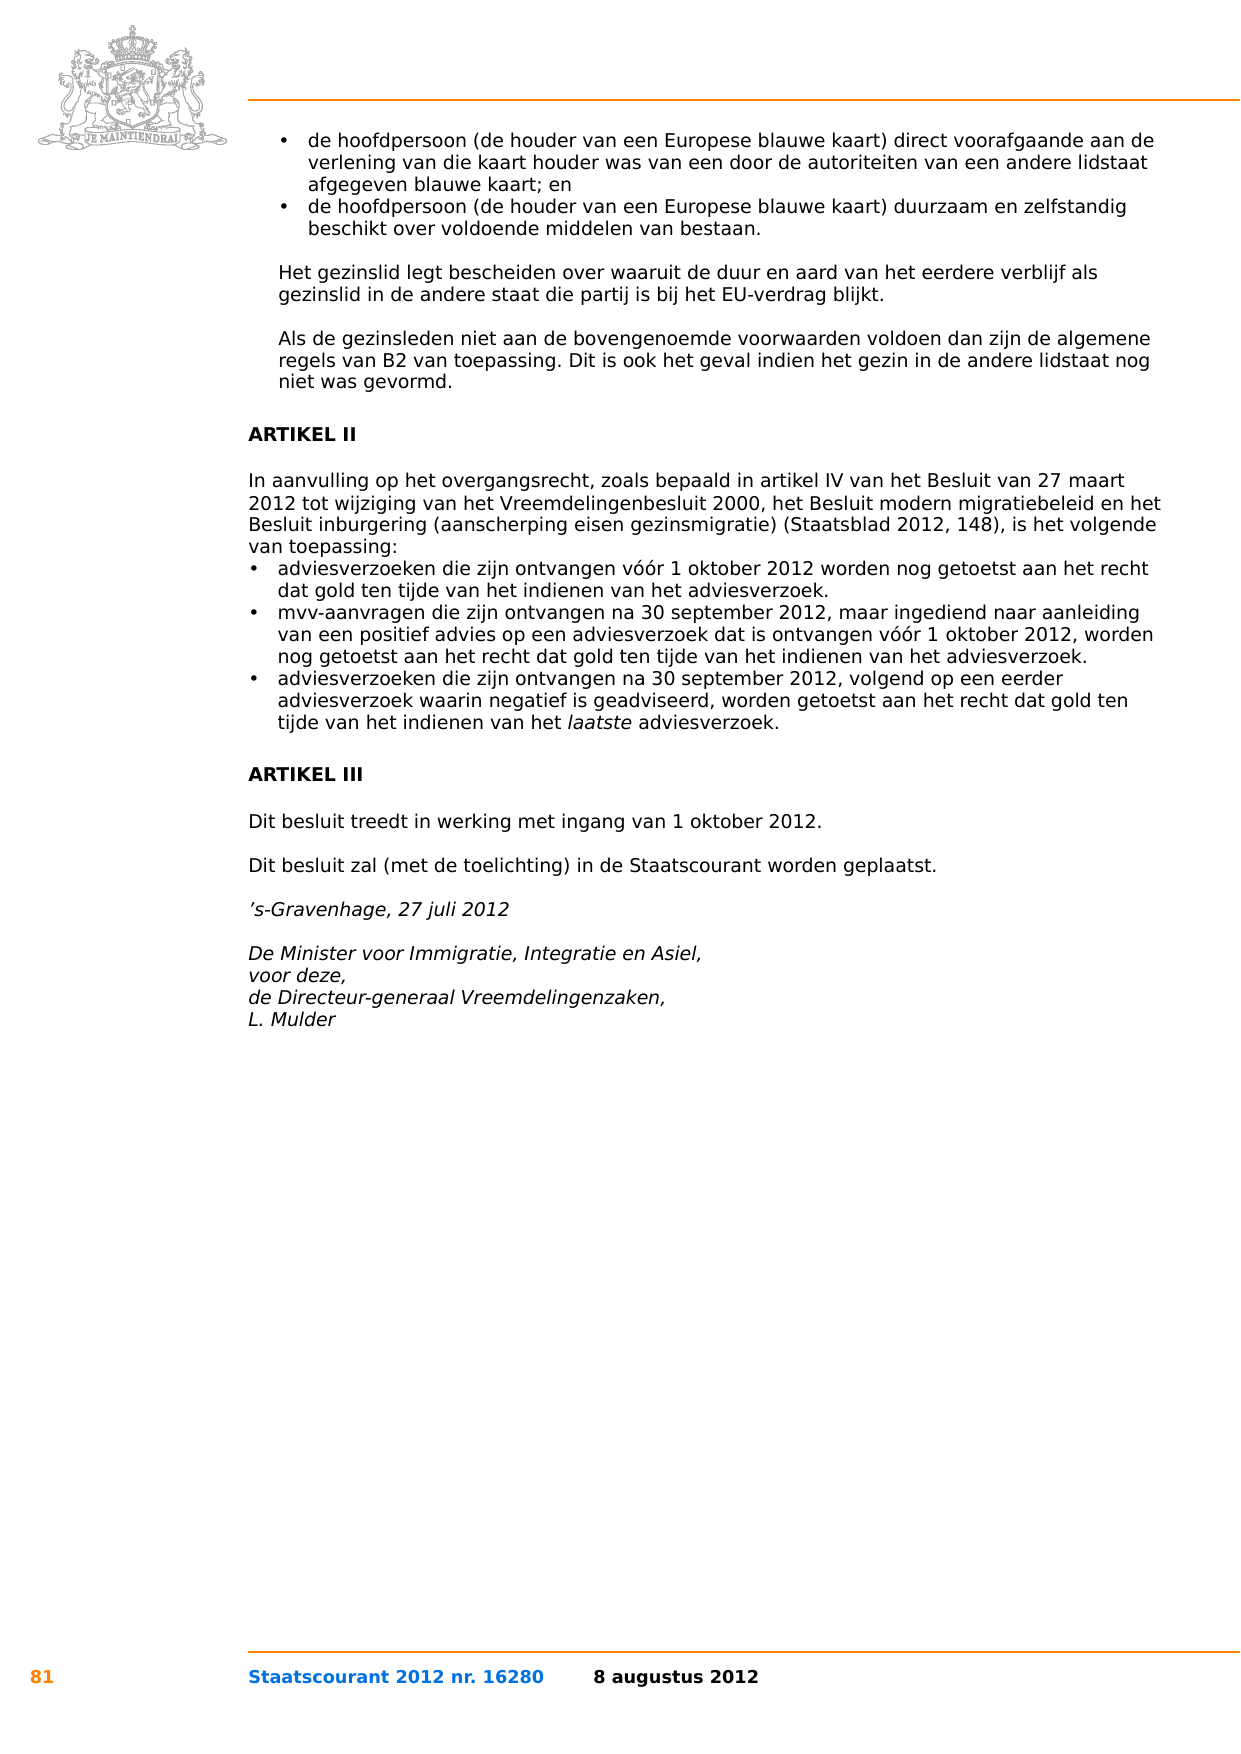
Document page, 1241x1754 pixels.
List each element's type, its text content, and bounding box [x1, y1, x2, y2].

text Als de gezinsleden niet aan de bovengenoemde voorwaarden voldoen dan zijn de algemene regels van B2 van toepassing. Dit is ook het geval indien het gezin in de andere lidstaat nog niet was gevormd. [278, 327, 1163, 393]
text • adviesverzoeken die zijn ontvangen vóór 1 oktober 2012 worden nog getoetst aan het recht dat gold ten tijde van het indienen van het adviesverzoek. [248, 558, 1163, 602]
picture [38, 25, 227, 150]
text • mvv-aanvragen die zijn ontvangen na 30 september 2012, maar ingediend naar aanleiding van een positief advies op een adviesverzoek dat is ontvangen vóór 1 oktober 2012, worden nog getoetst aan het recht dat gold ten tijde van het indienen van het adviesverzoek. [248, 602, 1163, 668]
text Het gezinslid legt bescheiden over waaruit de duur en aard van het eerdere verblijf als gezinslid in de andere staat die partij is bij het EU-verdrag blijkt. [278, 262, 1163, 306]
subtitle ARTIKEL II [248, 423, 1163, 445]
text • de hoofdpersoon (de houder van een Europese blauwe kaart) duurzaam en zelfstandig beschikt over voldoende middelen van bestaan. [278, 196, 1163, 240]
text Dit besluit treedt in werking met ingang van 1 oktober 2012. [248, 811, 1163, 833]
subtitle ARTIKEL III [248, 764, 1163, 786]
text ’s-Gravenhage, 27 juli 2012 [248, 899, 1163, 921]
text • de hoofdpersoon (de houder van een Europese blauwe kaart) direct voorafgaande aan de verlening van die kaart houder was van een door de autoriteiten van een andere lidstaat afgegeven blauwe kaart; en [278, 130, 1163, 196]
text De Minister voor Immigratie, Integratie en Asiel, voor deze, de Directeur-generaal Vreemdelingenzaken, L. Mulder [248, 943, 1163, 1031]
text In aanvulling op het overgangsrecht, zoals bepaald in artikel IV van het Besluit van 27 maart 2012 tot wijziging van het Vreemdelingenbesluit 2000, het Besluit modern migratiebeleid en het Besluit inburgering (aanscherping eisen gezinsmigratie) (Staatsblad 2012, 148), is het volgende van toepassing: [248, 470, 1163, 558]
text Dit besluit zal (met de toelichting) in de Staatscourant worden geplaatst. [248, 855, 1163, 877]
text • adviesverzoeken die zijn ontvangen na 30 september 2012, volgend op een eerder adviesverzoek waarin negatief is geadviseerd, worden getoetst aan het recht dat gold ten tijde van het indienen van het laatste adviesverzoek. [248, 668, 1163, 734]
